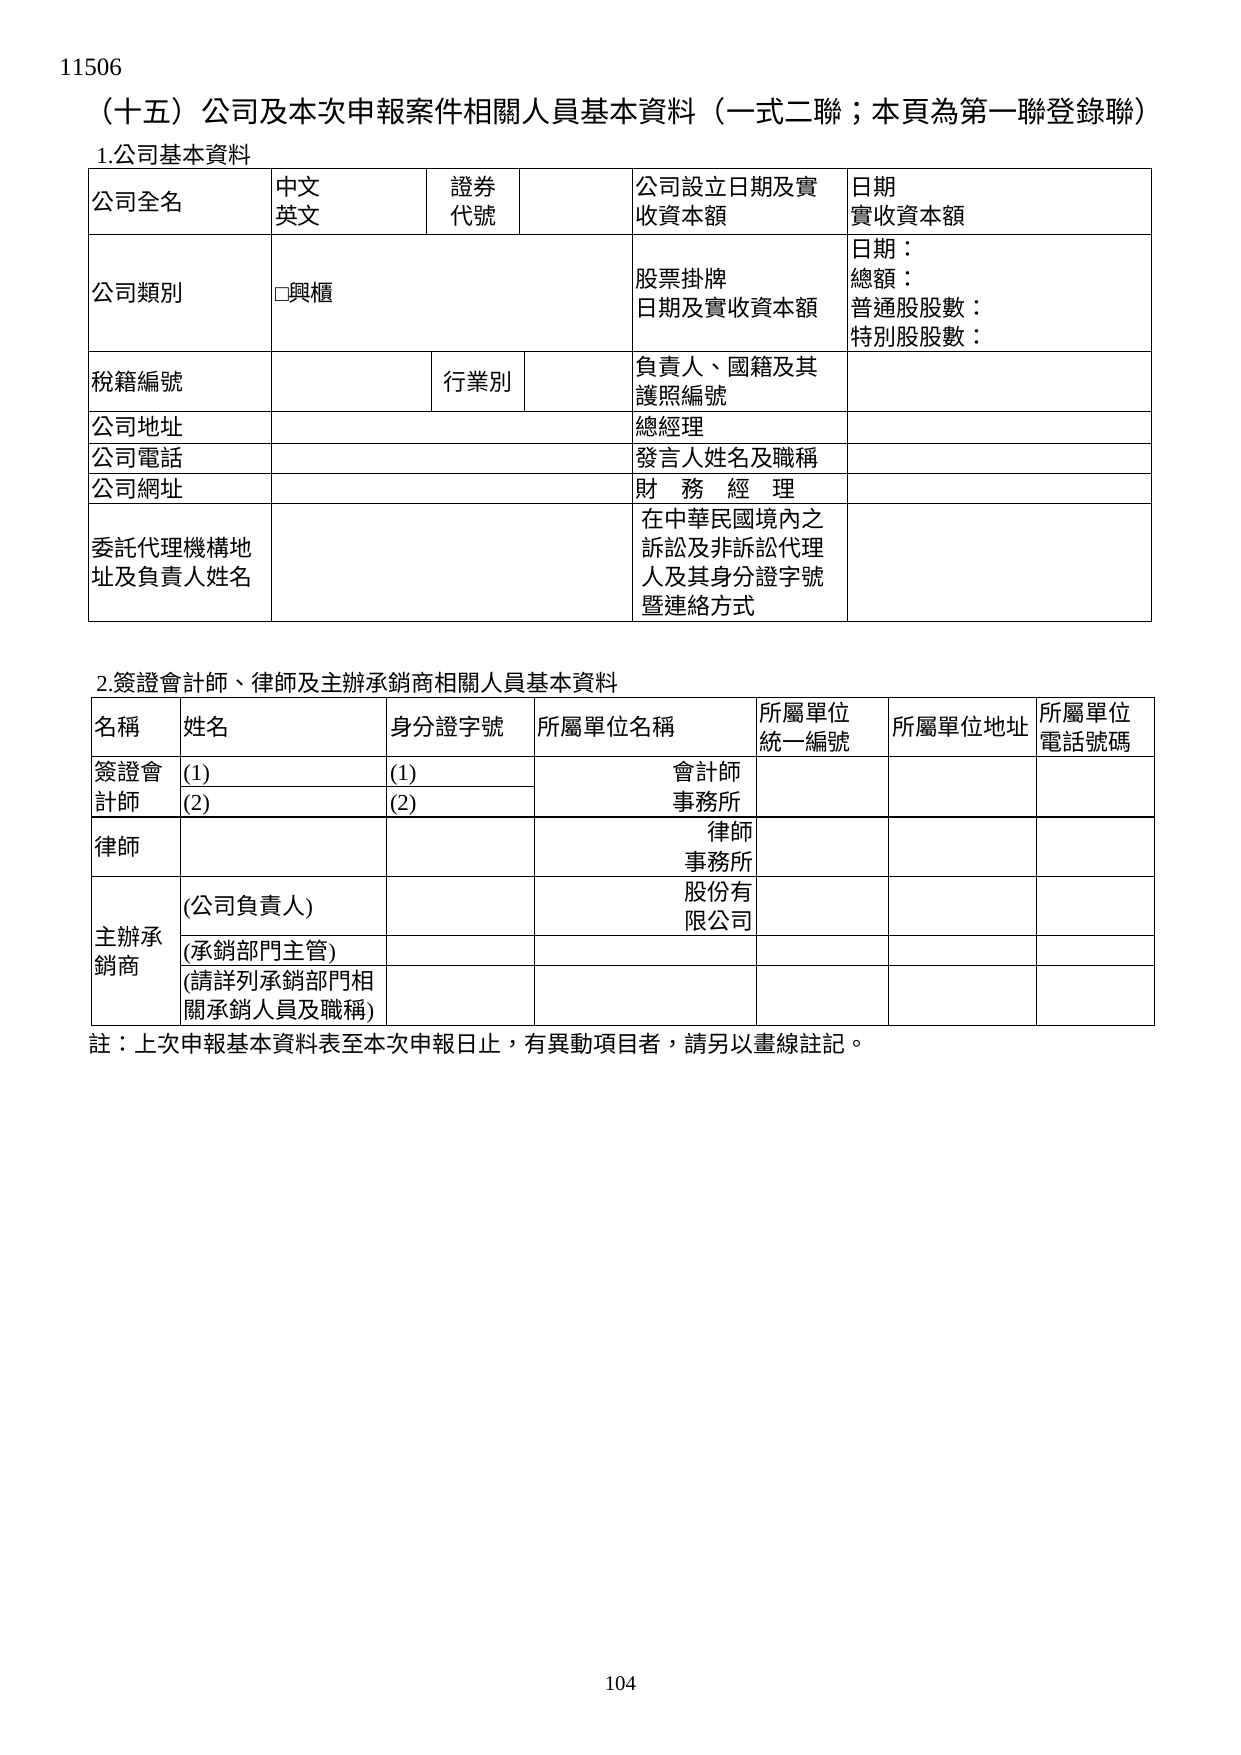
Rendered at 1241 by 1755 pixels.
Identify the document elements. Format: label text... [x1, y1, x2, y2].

table_cell 發言人姓名及職稱 [633, 444, 847, 473]
table_cell (1) [387, 757, 534, 786]
text 1.公司基本資料 [59, 143, 1181, 168]
table_cell [889, 818, 1036, 876]
table_cell (2) [387, 787, 534, 816]
table_cell (請詳列承銷部門相關承銷人員及職稱) [181, 966, 386, 1025]
table_cell [848, 504, 1151, 621]
table_header 所屬單位 統一編號 [757, 698, 888, 756]
table_cell [387, 877, 534, 935]
table_cell [848, 412, 1151, 442]
table_header 日期 實收資本額 [848, 169, 1151, 233]
table_header 姓名 [181, 698, 386, 756]
table_header 身分證字號 [387, 698, 534, 756]
table_cell [272, 504, 632, 621]
table_cell 日期： 總額： 普通股股數： 特別股股數： [848, 235, 1151, 351]
table_cell 律師 事務所 [535, 818, 756, 876]
table_cell [1037, 877, 1154, 935]
table_cell □興櫃 [272, 235, 632, 351]
table_cell [889, 936, 1036, 965]
table_cell 股票掛牌 日期及實收資本額 [633, 235, 847, 351]
table_cell [272, 352, 431, 411]
table_cell 在中華民國境內之訴訟及非訴訟代理人及其身分證字號暨連絡方式 [633, 504, 847, 621]
table_cell 會計師 事務所 [535, 757, 756, 816]
table_cell 律師 [92, 818, 180, 876]
table_cell [272, 444, 632, 473]
table_cell [1037, 818, 1154, 876]
table_cell [272, 474, 632, 503]
table_cell [848, 352, 1151, 411]
table_cell [272, 412, 632, 442]
table_cell [387, 818, 534, 876]
table_cell [1037, 757, 1154, 816]
table_header 名稱 [92, 698, 180, 756]
table_cell [387, 966, 534, 1025]
table_cell [889, 877, 1036, 935]
table_cell 委託代理機構地址及負責人姓名 [89, 504, 271, 621]
table_cell [848, 444, 1151, 473]
table_cell [848, 474, 1151, 503]
table_cell (承銷部門主管) [181, 936, 386, 965]
table_cell (1) [181, 757, 386, 786]
table_header 公司全名 [89, 169, 271, 233]
table_cell 公司電話 [89, 444, 271, 473]
table_cell 公司網址 [89, 474, 271, 503]
table_cell 公司地址 [89, 412, 271, 442]
text 2.簽證會計師、律師及主辦承銷商相關人員基本資料 [59, 672, 1181, 697]
text 註：上次申報基本資料表至本次申報日止，有異動項目者，請另以畫線註記。 [89, 1026, 1165, 1059]
table_cell 總經理 [633, 412, 847, 442]
table_cell [387, 936, 534, 965]
table_cell 公司類別 [89, 235, 271, 351]
table_cell [525, 352, 632, 411]
table_cell [535, 966, 756, 1025]
table_header 所屬單位 電話號碼 [1037, 698, 1154, 756]
table_cell [889, 757, 1036, 816]
table_cell [889, 966, 1036, 1025]
table_header 所屬單位名稱 [535, 698, 756, 756]
table_cell 主辦承銷商 [92, 877, 180, 1025]
table_cell 行業別 [432, 352, 524, 411]
table_cell [757, 818, 888, 876]
table_cell [757, 966, 888, 1025]
table_cell 負責人、國籍及其護照編號 [633, 352, 847, 411]
table_cell [757, 936, 888, 965]
table_header 證券 代號 [427, 169, 519, 233]
text （十五）公司及本次申報案件相關人員基本資料（一式二聯；本頁為第一聯登錄聯） [84, 88, 1181, 131]
table_cell [535, 936, 756, 965]
table_cell 股份有限公司 [535, 877, 756, 935]
table_cell [181, 818, 386, 876]
table_cell [757, 757, 888, 816]
table_cell (公司負責人) [181, 877, 386, 935]
table_header 中文 英文 [272, 169, 426, 233]
table_cell 財 務 經 理 [633, 474, 847, 503]
table_cell [1165, 1005, 1240, 1228]
table_cell [1037, 966, 1154, 1025]
table_cell (2) [181, 787, 386, 816]
table_header [520, 169, 632, 233]
table_cell [757, 877, 888, 935]
table_header 所屬單位地址 [889, 698, 1036, 756]
table_cell 簽證會計師 [92, 757, 180, 816]
table_header 公司設立日期及實收資本額 [633, 169, 847, 233]
table_cell [1037, 936, 1154, 965]
table_cell 稅籍編號 [89, 352, 271, 411]
